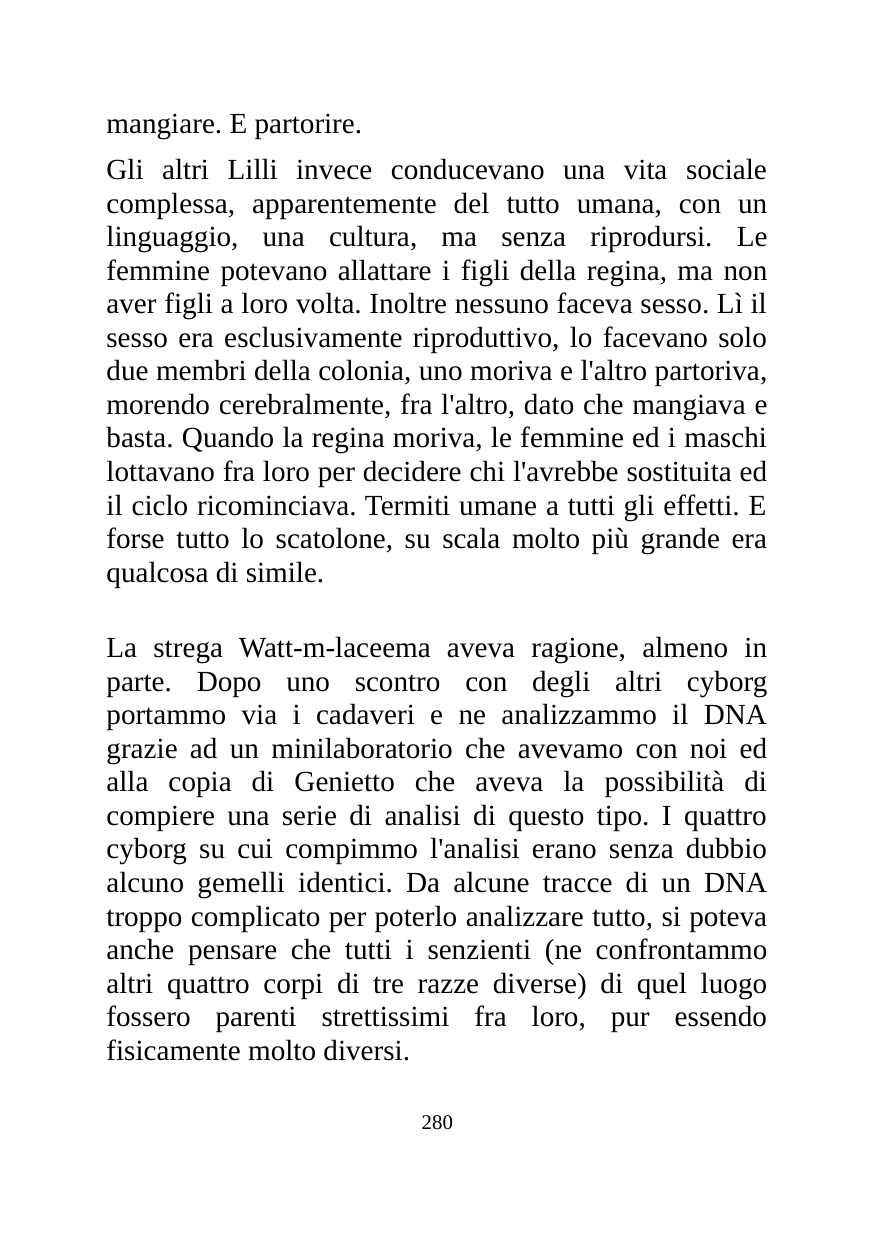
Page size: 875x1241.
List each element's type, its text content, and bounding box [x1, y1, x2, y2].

text La strega Watt-m-laceema aveva ragione, almeno in parte. Dopo uno scontro con degli altri cyborg portammo via i cadaveri e ne analizzammo il DNA grazie ad un minilaboratorio che avevamo con noi ed alla copia di Genietto che aveva la possibilità di compiere una serie di analisi di questo tipo. I quattro cyborg su cui compimmo l'analisi erano senza dubbio alcuno gemelli identici. Da alcune tracce di un DNA troppo complicato per poterlo analizzare tutto, si poteva anche pensare che tutti i senzienti (ne confrontammo altri quattro corpi di tre razze diverse) di quel luogo fossero parenti strettissimi fra loro, pur essendo fisicamente molto diversi. [106, 630, 768, 1066]
text mangiare. E partorire. [106, 106, 768, 140]
text Gli altri Lilli invece conducevano una vita sociale complessa, apparentemente del tutto umana, con un linguaggio, una cultura, ma senza riprodursi. Le femmine potevano allattare i figli della regina, ma non aver figli a loro volta. Inoltre nessuno faceva sesso. Lì il sesso era esclusivamente riproduttivo, lo facevano solo due membri della colonia, uno moriva e l'altro partoriva, morendo cerebralmente, fra l'altro, dato che mangiava e basta. Quando la regina moriva, le femmine ed i maschi lottavano fra loro per decidere chi l'avrebbe sostituita ed il ciclo ricominciava. Termiti umane a tutti gli effetti. E forse tutto lo scatolone, su scala molto più grande era qualcosa di simile. [106, 152, 768, 588]
